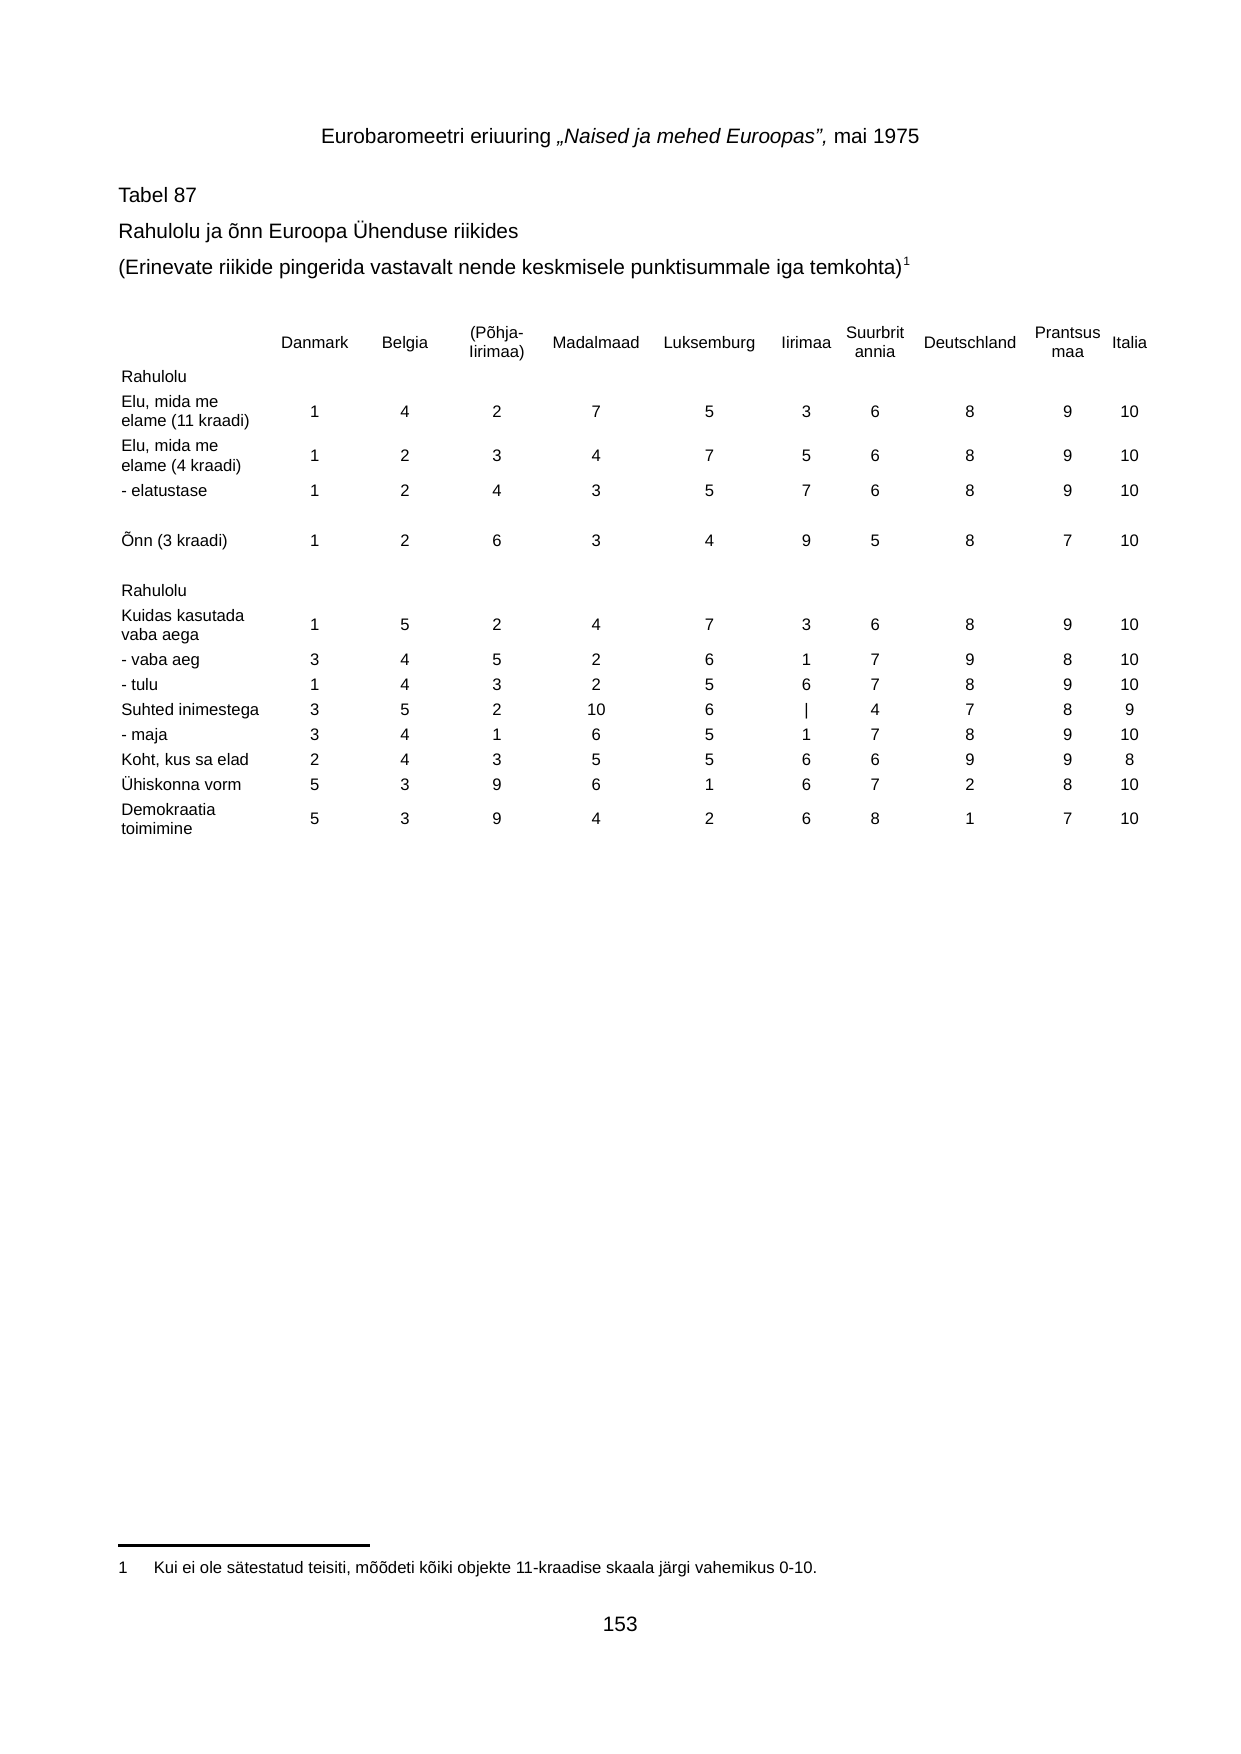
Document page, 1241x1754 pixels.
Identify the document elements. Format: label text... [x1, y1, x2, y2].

table_cell 2 [544, 647, 648, 672]
table_cell 3 [771, 389, 842, 433]
table_cell 4 [449, 478, 544, 502]
table_cell [544, 364, 648, 389]
table_cell 6 [842, 478, 908, 502]
table_cell 6 [842, 603, 908, 647]
table_cell 10 [1104, 603, 1155, 647]
table_cell 6 [648, 697, 771, 722]
table_cell 3 [361, 772, 449, 797]
text Rahulolu ja õnn Euroopa Ühenduse riikides [118, 219, 1122, 243]
table_cell 4 [361, 722, 449, 747]
table_cell 9 [1031, 389, 1104, 433]
table_cell 9 [1031, 722, 1104, 747]
table_cell [361, 503, 449, 527]
table_cell 9 [1031, 603, 1104, 647]
table_cell [842, 578, 908, 602]
table_cell 7 [842, 772, 908, 797]
table_cell 8 [1031, 647, 1104, 672]
table_cell 8 [1031, 697, 1104, 722]
table_cell 6 [648, 647, 771, 672]
table_cell 1 [268, 478, 361, 502]
table_cell 10 [1104, 672, 1155, 697]
table_cell 8 [908, 389, 1031, 433]
table_cell 6 [544, 772, 648, 797]
table_cell 1 [648, 772, 771, 797]
table_cell [449, 503, 544, 527]
table_cell 9 [908, 647, 1031, 672]
table_cell 9 [771, 528, 842, 552]
table_cell [1104, 553, 1155, 577]
table_cell 6 [842, 433, 908, 477]
table_cell [908, 503, 1031, 527]
table_cell 9 [908, 747, 1031, 772]
table_cell 4 [361, 647, 449, 672]
table_cell 1 [268, 433, 361, 477]
table_header Madalmaad [544, 320, 648, 364]
table_cell 2 [449, 389, 544, 433]
table_cell [648, 553, 771, 577]
table_cell Rahulolu [118, 578, 268, 602]
table_header Suurbritannia [842, 320, 908, 364]
table_cell 8 [842, 797, 908, 841]
table_cell 2 [908, 772, 1031, 797]
table_cell 3 [449, 747, 544, 772]
table_cell 3 [268, 722, 361, 747]
table_header (Põhja-Iirimaa) [449, 320, 544, 364]
table_cell Koht, kus sa elad [118, 747, 268, 772]
table_cell [544, 553, 648, 577]
table_cell 4 [361, 672, 449, 697]
table_cell 5 [268, 797, 361, 841]
table_cell 8 [1104, 747, 1155, 772]
table_cell [1104, 578, 1155, 602]
table_cell 10 [1104, 797, 1155, 841]
table_cell [1031, 503, 1104, 527]
table_cell 8 [908, 672, 1031, 697]
table_cell 3 [449, 672, 544, 697]
table_cell 5 [361, 603, 449, 647]
table_header Luksemburg [648, 320, 771, 364]
table_cell - vaba aeg [118, 647, 268, 672]
table_cell [1031, 553, 1104, 577]
table_header [118, 320, 268, 364]
table_cell 4 [648, 528, 771, 552]
table_cell 3 [771, 603, 842, 647]
table_cell 4 [361, 747, 449, 772]
table_cell [118, 503, 268, 527]
table_cell [648, 503, 771, 527]
table_cell 8 [908, 722, 1031, 747]
table_cell Demokraatia toimimine [118, 797, 268, 841]
table_header Belgia [361, 320, 449, 364]
table_cell [361, 364, 449, 389]
table_cell 1 [268, 389, 361, 433]
table_cell [361, 578, 449, 602]
table_cell Kuidas kasutada vaba aega [118, 603, 268, 647]
table_cell 5 [268, 772, 361, 797]
table_cell 2 [449, 603, 544, 647]
text Kui ei ole sätestatud teisiti, mõõdeti kõiki objekte 11-kraadise skaala järgi vahemikus 0-10. [118, 1557, 1122, 1577]
table_cell 9 [1104, 697, 1155, 722]
table_cell 8 [908, 478, 1031, 502]
table_cell 7 [1031, 797, 1104, 841]
table_cell [1104, 503, 1155, 527]
table_cell 1 [908, 797, 1031, 841]
table_cell [648, 364, 771, 389]
table_cell - elatustase [118, 478, 268, 502]
table_cell 1 [268, 603, 361, 647]
table_cell [268, 503, 361, 527]
table_cell 8 [1031, 772, 1104, 797]
table_cell 5 [544, 747, 648, 772]
table_cell [842, 553, 908, 577]
table_cell Rahulolu [118, 364, 268, 389]
table_cell 9 [1031, 433, 1104, 477]
table_cell 8 [908, 603, 1031, 647]
table_cell Elu, mida me elame (11 kraadi) [118, 389, 268, 433]
table_cell 6 [771, 747, 842, 772]
table_cell 5 [648, 478, 771, 502]
table_cell 6 [842, 389, 908, 433]
table_cell [361, 553, 449, 577]
table_cell 9 [1031, 747, 1104, 772]
table_cell [771, 364, 842, 389]
table_cell 10 [1104, 528, 1155, 552]
table_cell 2 [361, 478, 449, 502]
table_cell 7 [648, 603, 771, 647]
table_cell Õnn (3 kraadi) [118, 528, 268, 552]
table_cell 2 [268, 747, 361, 772]
table_cell 4 [544, 797, 648, 841]
table_cell 10 [1104, 722, 1155, 747]
table_cell 7 [842, 647, 908, 672]
table_cell 6 [449, 528, 544, 552]
table_cell 5 [771, 433, 842, 477]
table_cell 4 [842, 697, 908, 722]
table_cell 7 [842, 672, 908, 697]
table_cell [771, 578, 842, 602]
table_cell 9 [449, 797, 544, 841]
table_cell [908, 553, 1031, 577]
table_header Iirimaa [771, 320, 842, 364]
table_cell 5 [842, 528, 908, 552]
table_cell 2 [544, 672, 648, 697]
table_cell Elu, mida me elame (4 kraadi) [118, 433, 268, 477]
table_cell 2 [361, 528, 449, 552]
table_cell 1 [771, 647, 842, 672]
table_cell 3 [361, 797, 449, 841]
table_cell [118, 553, 268, 577]
table_cell 1 [449, 722, 544, 747]
table_cell 10 [1104, 478, 1155, 502]
table_cell Suhted inimestega [118, 697, 268, 722]
table_header Danmark [268, 320, 361, 364]
table_cell [1104, 364, 1155, 389]
table_cell 6 [842, 747, 908, 772]
table_cell 9 [1031, 672, 1104, 697]
table_cell 3 [544, 528, 648, 552]
table_cell [1031, 364, 1104, 389]
table_cell [908, 364, 1031, 389]
table_cell 7 [908, 697, 1031, 722]
table_cell 7 [544, 389, 648, 433]
table_cell 7 [771, 478, 842, 502]
table_cell 1 [268, 672, 361, 697]
table_cell 9 [1031, 478, 1104, 502]
table_cell [842, 364, 908, 389]
table_cell 10 [1104, 647, 1155, 672]
table_cell 1 [268, 528, 361, 552]
table_cell 7 [648, 433, 771, 477]
table_cell [449, 578, 544, 602]
table_cell 6 [544, 722, 648, 747]
table_cell 4 [544, 433, 648, 477]
table_cell [544, 503, 648, 527]
table_cell 10 [544, 697, 648, 722]
table_cell 3 [268, 697, 361, 722]
table_cell [771, 553, 842, 577]
table_header Prantsusmaa [1031, 320, 1104, 364]
table_cell [908, 578, 1031, 602]
table_cell 5 [449, 647, 544, 672]
table_cell 6 [771, 772, 842, 797]
table_cell - maja [118, 722, 268, 747]
table_cell [1031, 578, 1104, 602]
table_cell 5 [648, 389, 771, 433]
text Tabel 87 [118, 183, 1122, 207]
table_cell 10 [1104, 772, 1155, 797]
table_cell [648, 578, 771, 602]
table_cell 4 [544, 603, 648, 647]
table_header Deutschland [908, 320, 1031, 364]
table_cell 3 [449, 433, 544, 477]
table_cell 2 [361, 433, 449, 477]
table_cell 2 [449, 697, 544, 722]
table_cell 6 [771, 797, 842, 841]
table_cell 6 [771, 672, 842, 697]
table_cell [449, 553, 544, 577]
table_cell 3 [268, 647, 361, 672]
table_cell 1 [771, 722, 842, 747]
table_cell 10 [1104, 433, 1155, 477]
table_header Italia [1104, 320, 1155, 364]
table_cell 7 [842, 722, 908, 747]
table_cell 5 [361, 697, 449, 722]
table_cell 9 [449, 772, 544, 797]
table_cell 4 [361, 389, 449, 433]
table_cell - tulu [118, 672, 268, 697]
table_cell 2 [648, 797, 771, 841]
table_cell 5 [648, 672, 771, 697]
table_cell 3 [544, 478, 648, 502]
table_cell [268, 578, 361, 602]
table_cell 8 [908, 433, 1031, 477]
text (Erinevate riikide pingerida vastavalt nende keskmisele punktisummale iga temkohta) [118, 254, 1122, 278]
table_cell 5 [648, 722, 771, 747]
table_cell 10 [1104, 389, 1155, 433]
table_cell 8 [908, 528, 1031, 552]
table_cell [544, 578, 648, 602]
table_cell [771, 503, 842, 527]
table_cell 7 [1031, 528, 1104, 552]
table_cell [842, 503, 908, 527]
table_cell 5 [648, 747, 771, 772]
table_cell [268, 553, 361, 577]
table_cell [449, 364, 544, 389]
table_cell [268, 364, 361, 389]
table_cell | [771, 697, 842, 722]
table_cell Ühiskonna vorm [118, 772, 268, 797]
